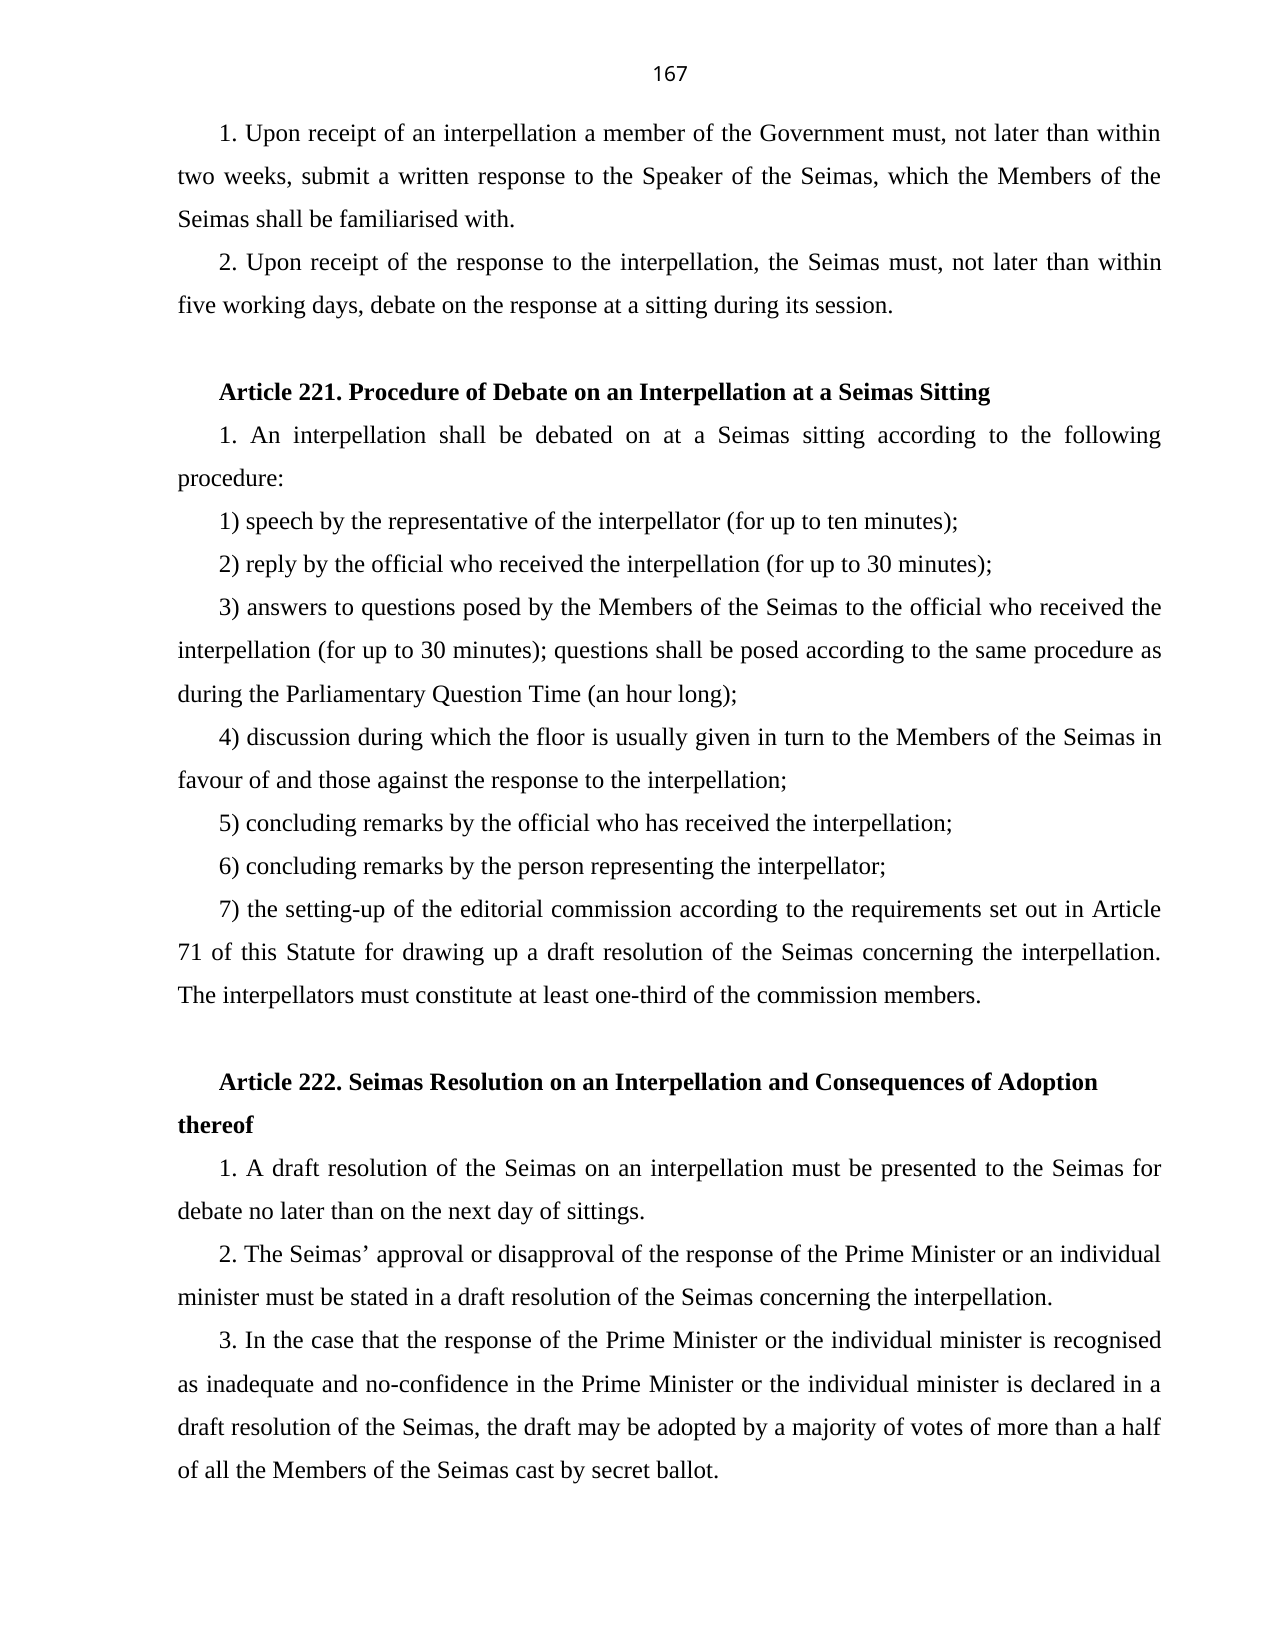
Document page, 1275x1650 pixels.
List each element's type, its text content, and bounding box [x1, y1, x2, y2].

text Article 221. Procedure of Debate on an Interpellation at a Seimas Sitting [177, 377, 1163, 406]
text 4) discussion during which the floor is usually given in turn to the Members of the Seimas in favour of and those against the response to the interpellation; [177, 722, 1163, 794]
text 7) the setting-up of the editorial commission according to the requirements set out in Article 71 of this Statute for drawing up a draft resolution of the Seimas concerning the interpellation. The interpellators must constitute at least one-third of the commission members. [177, 894, 1163, 1009]
text Article 222. Seimas Resolution on an Interpellation and Consequences of Adoption thereof [177, 1067, 1163, 1139]
text 1. A draft resolution of the Seimas on an interpellation must be presented to the Seimas for debate no later than on the next day of sittings. [177, 1153, 1163, 1225]
text 5) concluding remarks by the official who has received the interpellation; [177, 808, 1163, 837]
text 1) speech by the representative of the interpellator (for up to ten minutes); [177, 506, 1163, 535]
text 6) concluding remarks by the person representing the interpellator; [177, 851, 1163, 880]
text 1. Upon receipt of an interpellation a member of the Government must, not later than within two weeks, submit a written response to the Speaker of the Seimas, which the Members of the Seimas shall be familiarised with. [177, 118, 1163, 233]
text 2) reply by the official who received the interpellation (for up to 30 minutes); [177, 549, 1163, 578]
text 3) answers to questions posed by the Members of the Seimas to the official who received the interpellation (for up to 30 minutes); questions shall be posed according to the same procedure as during the Parliamentary Question Time (an hour long); [177, 592, 1163, 707]
text 3. In the case that the response of the Prime Minister or the individual minister is recognised as inadequate and no-confidence in the Prime Minister or the individual minister is declared in a draft resolution of the Seimas, the draft may be adopted by a majority of votes of more than a half of all the Members of the Seimas cast by secret ballot. [177, 1326, 1163, 1484]
text 1. An interpellation shall be debated on at a Seimas sitting according to the following procedure: [177, 420, 1163, 492]
text 2. The Seimas’ approval or disapproval of the response of the Prime Minister or an individual minister must be stated in a draft resolution of the Seimas concerning the interpellation. [177, 1239, 1163, 1311]
text 2. Upon receipt of the response to the interpellation, the Seimas must, not later than within five working days, debate on the response at a sitting during its session. [177, 247, 1163, 319]
